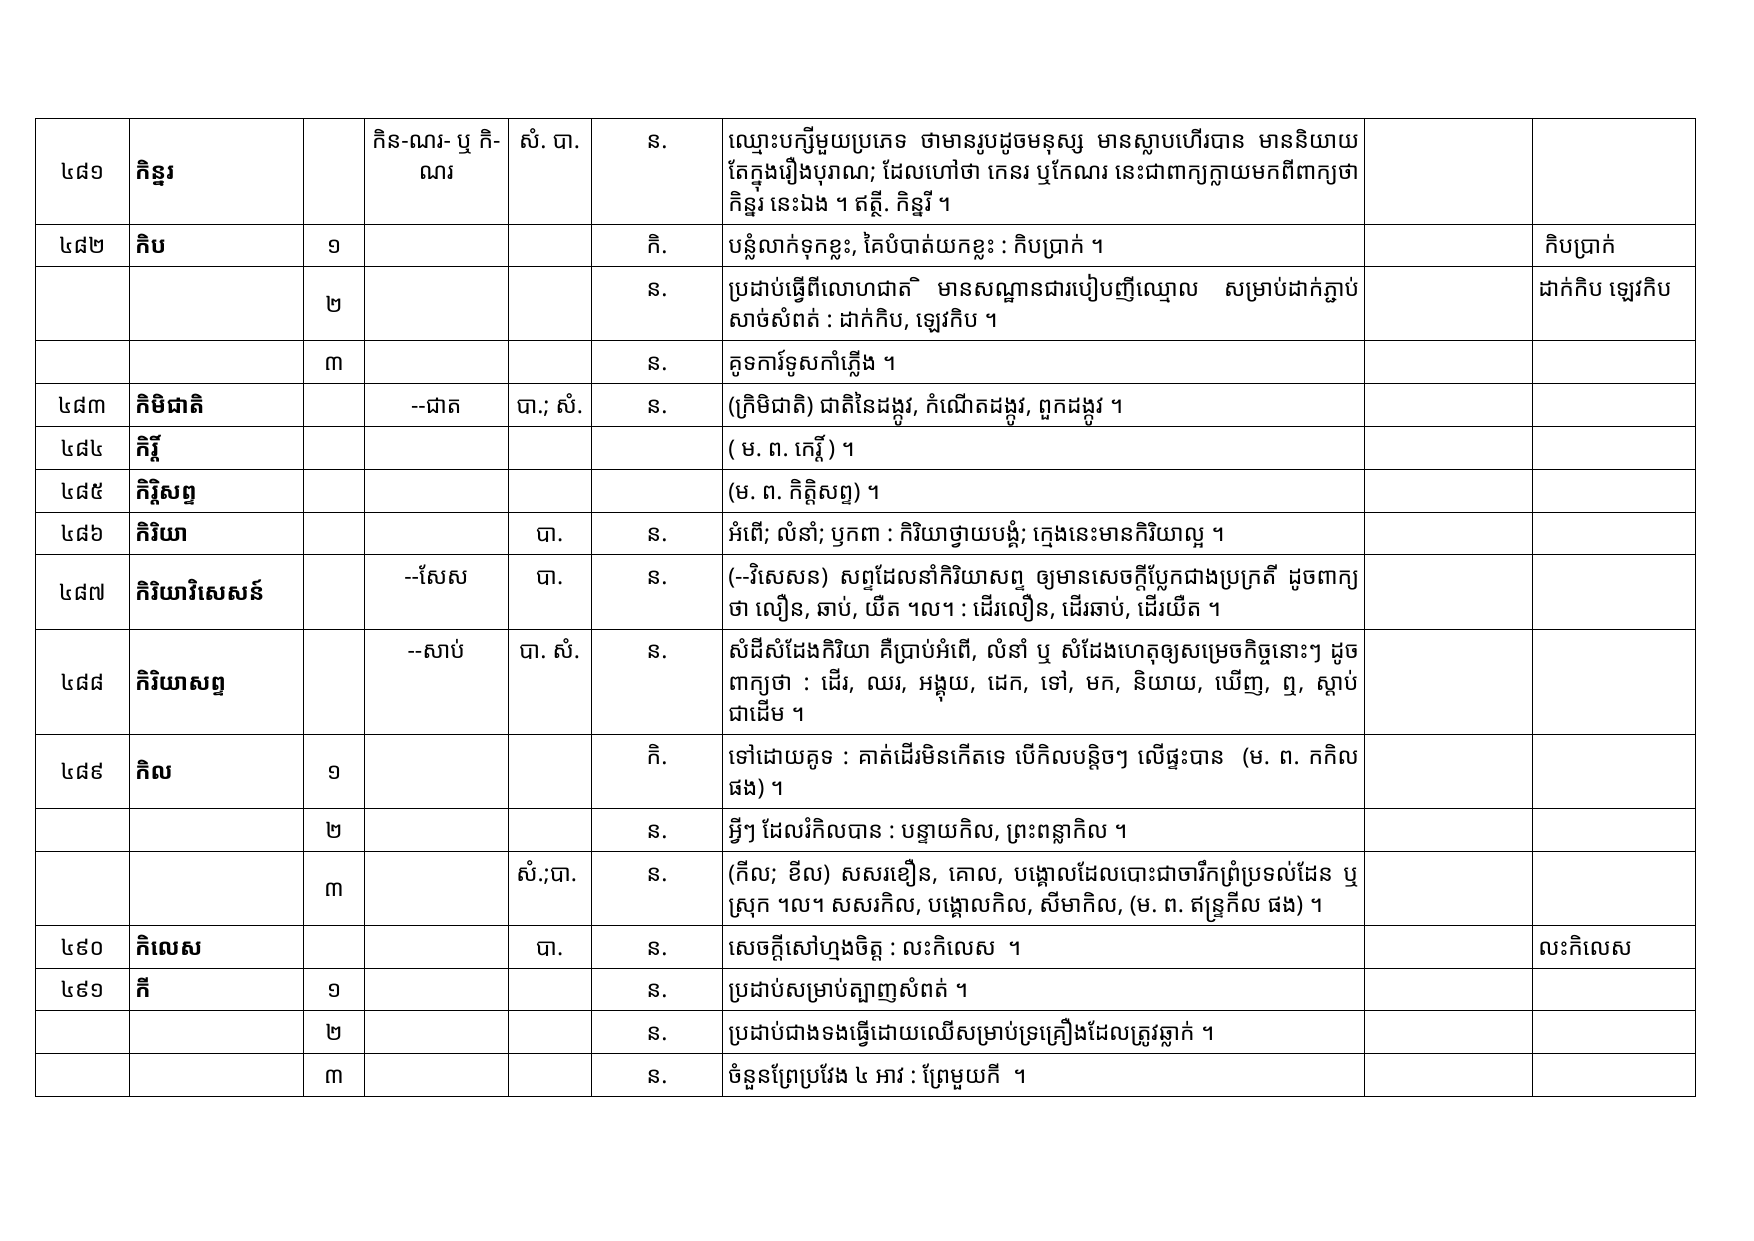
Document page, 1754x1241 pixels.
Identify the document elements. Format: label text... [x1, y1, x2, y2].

table_cell កិប [130, 225, 303, 266]
table_cell [365, 809, 508, 851]
table_cell [365, 225, 508, 266]
table_cell ៤៨៦ [36, 513, 129, 554]
table_cell [1365, 630, 1532, 734]
table_cell ៤៨៨ [36, 630, 129, 734]
table_cell [1533, 630, 1695, 734]
table_cell [509, 1054, 591, 1096]
table_cell (កីល; ខីល) សសរ​ខឿន, គោល, បង្គោល​ដែល​បោះ​ជា​ចារឹក​ព្រំ​ប្រទល់​ដែន ឬ ស្រុក ។ល។ សសរ​កិល, បង្គោល​កិល, សីមា​កិល, (ម. ព. ឥន្រ្ទកីល ផង) ។ [723, 852, 1364, 925]
table_cell កិរិយា [130, 513, 303, 554]
table_cell [304, 513, 364, 554]
table_cell [1533, 470, 1695, 512]
table_cell [1365, 555, 1532, 628]
table_cell សំ. បា. [509, 119, 591, 223]
table_cell ១ [304, 969, 364, 1010]
table_cell ន. [592, 119, 722, 223]
table_cell កិ. [592, 735, 722, 808]
table_cell លះកិលេស [1533, 926, 1695, 967]
table_cell កិន្នរ [130, 119, 303, 223]
table_cell [365, 470, 508, 512]
table_cell [1533, 1011, 1695, 1053]
table_cell បា. សំ. [509, 630, 591, 734]
table_cell [130, 341, 303, 383]
table_cell ១ [304, 225, 364, 266]
table_cell [130, 1011, 303, 1053]
table_cell [1533, 513, 1695, 554]
table_cell [1533, 735, 1695, 808]
table_cell ទៅ​ដោយ​គូទ : គាត់​ដើរ​មិន​កើត​ទេ បើ​កិល​បន្តិច​ៗ លើ​ផ្ទះ​បាន​ (ម. ព. កកិល ផង) ។ [723, 735, 1364, 808]
table_cell ៤៨៤ [36, 427, 129, 469]
table_cell [509, 470, 591, 512]
table_cell ៤៩១ [36, 969, 129, 1010]
table_cell កិមិជាតិ [130, 384, 303, 426]
table_cell [304, 427, 364, 469]
table_cell [509, 427, 591, 469]
table_cell សេចក្ដី​សៅហ្មង​ចិត្ត : លះ​កិលេស ។ [723, 926, 1364, 967]
table_cell ន. [592, 1054, 722, 1096]
table_cell ន. [592, 341, 722, 383]
table_cell ៤៨២ [36, 225, 129, 266]
table_cell [365, 513, 508, 554]
table_cell [1533, 1054, 1695, 1096]
table_cell [130, 852, 303, 925]
table_cell [1365, 267, 1532, 340]
table_cell ៣ [304, 341, 364, 383]
table_cell [1533, 969, 1695, 1010]
table_cell ២ [304, 809, 364, 851]
table_cell [1365, 926, 1532, 967]
table_cell កិរ្តិ៍ [130, 427, 303, 469]
table_cell (ក្រិមិជាតិ) ជាតិ​នៃ​ដង្កូវ, កំណើត​ដង្កូវ, ពួក​ដង្កូវ ។ [723, 384, 1364, 426]
table_cell [36, 852, 129, 925]
table_cell កី [130, 969, 303, 1010]
table_cell ន. [592, 267, 722, 340]
table_cell [365, 341, 508, 383]
table_cell [1365, 852, 1532, 925]
table_cell [1365, 427, 1532, 469]
table_cell [365, 969, 508, 1010]
table_cell អ្វី​ៗ ដែល​រំកិល​បាន : បន្ទាយ​កិល, ព្រះ​ពន្លា​កិល ។ [723, 809, 1364, 851]
table_cell [1533, 341, 1695, 383]
table_cell --សាប់ [365, 630, 508, 734]
table_cell ( ម. ព. កេរ្តិ៍ ) ។ [723, 427, 1364, 469]
table_cell ន. [592, 809, 722, 851]
table_cell កិរិយា​វិសេសន៍ [130, 555, 303, 628]
table_cell ១ [304, 735, 364, 808]
table_cell [1533, 555, 1695, 628]
table_cell [36, 1011, 129, 1053]
table_cell [365, 267, 508, 340]
table_cell ដាក់កិប ឡេវកិប [1533, 267, 1695, 340]
table_cell [365, 1011, 508, 1053]
table_cell [509, 969, 591, 1010]
table_cell [304, 926, 364, 967]
table_cell កិរ្តិសព្ទ [130, 470, 303, 512]
table_cell [36, 341, 129, 383]
table_cell ៣ [304, 852, 364, 925]
table_cell [1365, 969, 1532, 1010]
table_cell [304, 470, 364, 512]
table_cell [1365, 470, 1532, 512]
table_cell សំ.;បា. [509, 852, 591, 925]
table_cell ៤៨៧ [36, 555, 129, 628]
table_cell គូទ​ការ៍ទូស​កាំភ្លើង ។ [723, 341, 1364, 383]
table_cell ន. [592, 630, 722, 734]
table_cell ៤៨៣ [36, 384, 129, 426]
table_cell ន. [592, 852, 722, 925]
table_cell [509, 1011, 591, 1053]
table_cell [1533, 119, 1695, 223]
table_cell កិល [130, 735, 303, 808]
table_cell [1365, 1054, 1532, 1096]
table_cell ន. [592, 513, 722, 554]
table_cell [1533, 427, 1695, 469]
table_cell ន. [592, 1011, 722, 1053]
table_cell [1365, 513, 1532, 554]
table_cell ន. [592, 384, 722, 426]
table_cell [36, 1054, 129, 1096]
table_cell [592, 470, 722, 512]
table_cell បា.; សំ. [509, 384, 591, 426]
table_cell ចំនួន​ព្រែ​ប្រវែង ៤ អាវ : ព្រែ​មួយ​កី ។ [723, 1054, 1364, 1096]
table_cell [1365, 384, 1532, 426]
table_cell [1533, 852, 1695, 925]
table_cell [36, 809, 129, 851]
table_cell [1533, 384, 1695, 426]
table_cell ប្រដាប់​សម្រាប់​ត្បាញ​សំពត់ ។ [723, 969, 1364, 1010]
table_cell [1365, 735, 1532, 808]
table_cell [1533, 809, 1695, 851]
table_cell [509, 341, 591, 383]
table_cell ន. [592, 969, 722, 1010]
table_cell ប្រដាប់​ជាង​ទង​ធ្វើ​ដោយ​ឈើ​សម្រាប់​ទ្រ​គ្រឿង​ដែល​ត្រូវ​ឆ្លាក់ ។ [723, 1011, 1364, 1053]
table_cell កិបប្រាក់ [1533, 225, 1695, 266]
table_cell [304, 384, 364, 426]
table_cell [509, 735, 591, 808]
table_cell សំដី​សំដែង​កិរិយា គឺ​ប្រាប់​អំពើ, លំនាំ ឬ សំដែង​ហេតុ​ឲ្យ​សម្រេច​កិច្ច​នោះ​ៗ ដូច​ពាក្យ​ថា : ដើរ, ឈរ, អង្គុយ, ដេក, ទៅ, មក, និយាយ, ឃើញ, ឮ, ស្ដាប់ ជាដើម ។ [723, 630, 1364, 734]
table_cell បា. [509, 926, 591, 967]
table_cell [365, 427, 508, 469]
table_cell កិន-ណរ- ឬ កិ-ណរ [365, 119, 508, 223]
table_cell បា. [509, 555, 591, 628]
table_cell ប្រដាប់​ធ្វើ​ពី​លោហ​ជាតិ មាន​សណ្ឋាន​ជា​របៀប​ញី​ឈ្មោល​ សម្រាប់​ដាក់​ភ្ជាប់​សាច់​សំពត់ : ដាក់​កិប, ឡេវ​កិប ។ [723, 267, 1364, 340]
table_cell អំពើ; លំនាំ; ឫកពា : កិរិយា​ថ្វាយ​បង្គំ; ក្មេង​នេះ​មាន​កិរិយា​ល្អ ។ [723, 513, 1364, 554]
table_cell [304, 119, 364, 223]
table_cell [509, 225, 591, 266]
table_cell [365, 735, 508, 808]
table_cell (ម. ព. កិត្តិសព្ទ) ។ [723, 470, 1364, 512]
table_cell ឈ្មោះ​បក្សី​មួយ​ប្រភេទ ថា​មាន​រូប​ដូច​មនុស្ស មាន​ស្លាប​ហើរ​បាន​ មាន​និយាយ​តែ​ក្នុង​រឿង​បុរាណ; ដែល​ហៅ​ថា កេនរ ឬ​កែណរ នេះ​ជា​ពាក្យ​ក្លាយ​មក​ពី​ពាក្យ​ថា កិន្នរ នេះ​ឯង ។ ឥត្ថី. កិន្នរី ។ [723, 119, 1364, 223]
table_cell [304, 630, 364, 734]
table_cell [1365, 225, 1532, 266]
table_cell [365, 1054, 508, 1096]
table_cell [130, 267, 303, 340]
table_cell កិលេស [130, 926, 303, 967]
table_cell [36, 267, 129, 340]
table_cell ៤៨៥ [36, 470, 129, 512]
table_cell [1365, 341, 1532, 383]
table_cell បន្លំ​លាក់​ទុក​ខ្លះ, គៃ​បំបាត់​យក​ខ្លះ : កិប​ប្រាក់ ។ [723, 225, 1364, 266]
table_cell បា. [509, 513, 591, 554]
table_cell [1365, 119, 1532, 223]
table_cell ២ [304, 1011, 364, 1053]
table_cell [130, 1054, 303, 1096]
table_cell ន. [592, 926, 722, 967]
table_cell [509, 809, 591, 851]
table_cell កិ. [592, 225, 722, 266]
table_cell [592, 427, 722, 469]
table_cell [509, 267, 591, 340]
table_cell ៤៨៩ [36, 735, 129, 808]
table_cell កិរិយា​សព្ទ [130, 630, 303, 734]
table_cell [365, 852, 508, 925]
table_cell ៤៩០ [36, 926, 129, 967]
table_cell ២ [304, 267, 364, 340]
table_cell ៤៨១ [36, 119, 129, 223]
table_cell --ជាត [365, 384, 508, 426]
table_cell ន. [592, 555, 722, 628]
table_cell --សែស [365, 555, 508, 628]
table_cell [365, 926, 508, 967]
table_cell ៣ [304, 1054, 364, 1096]
table_cell (--វិសេសន) សព្ទ​ដែល​នាំ​កិរិយា​សព្ទ ឲ្យ​មាន​សេចក្ដី​ប្លែក​ជាង​ប្រក្រតី ដូច​ពាក្យ​ថា លឿន, ឆាប់, យឺត ។ល។ : ដើរ​លឿន, ដើរ​ឆាប់, ដើរ​យឺត ។ [723, 555, 1364, 628]
table_cell [304, 555, 364, 628]
table_cell [130, 809, 303, 851]
table_cell [1365, 1011, 1532, 1053]
table_cell [1365, 809, 1532, 851]
